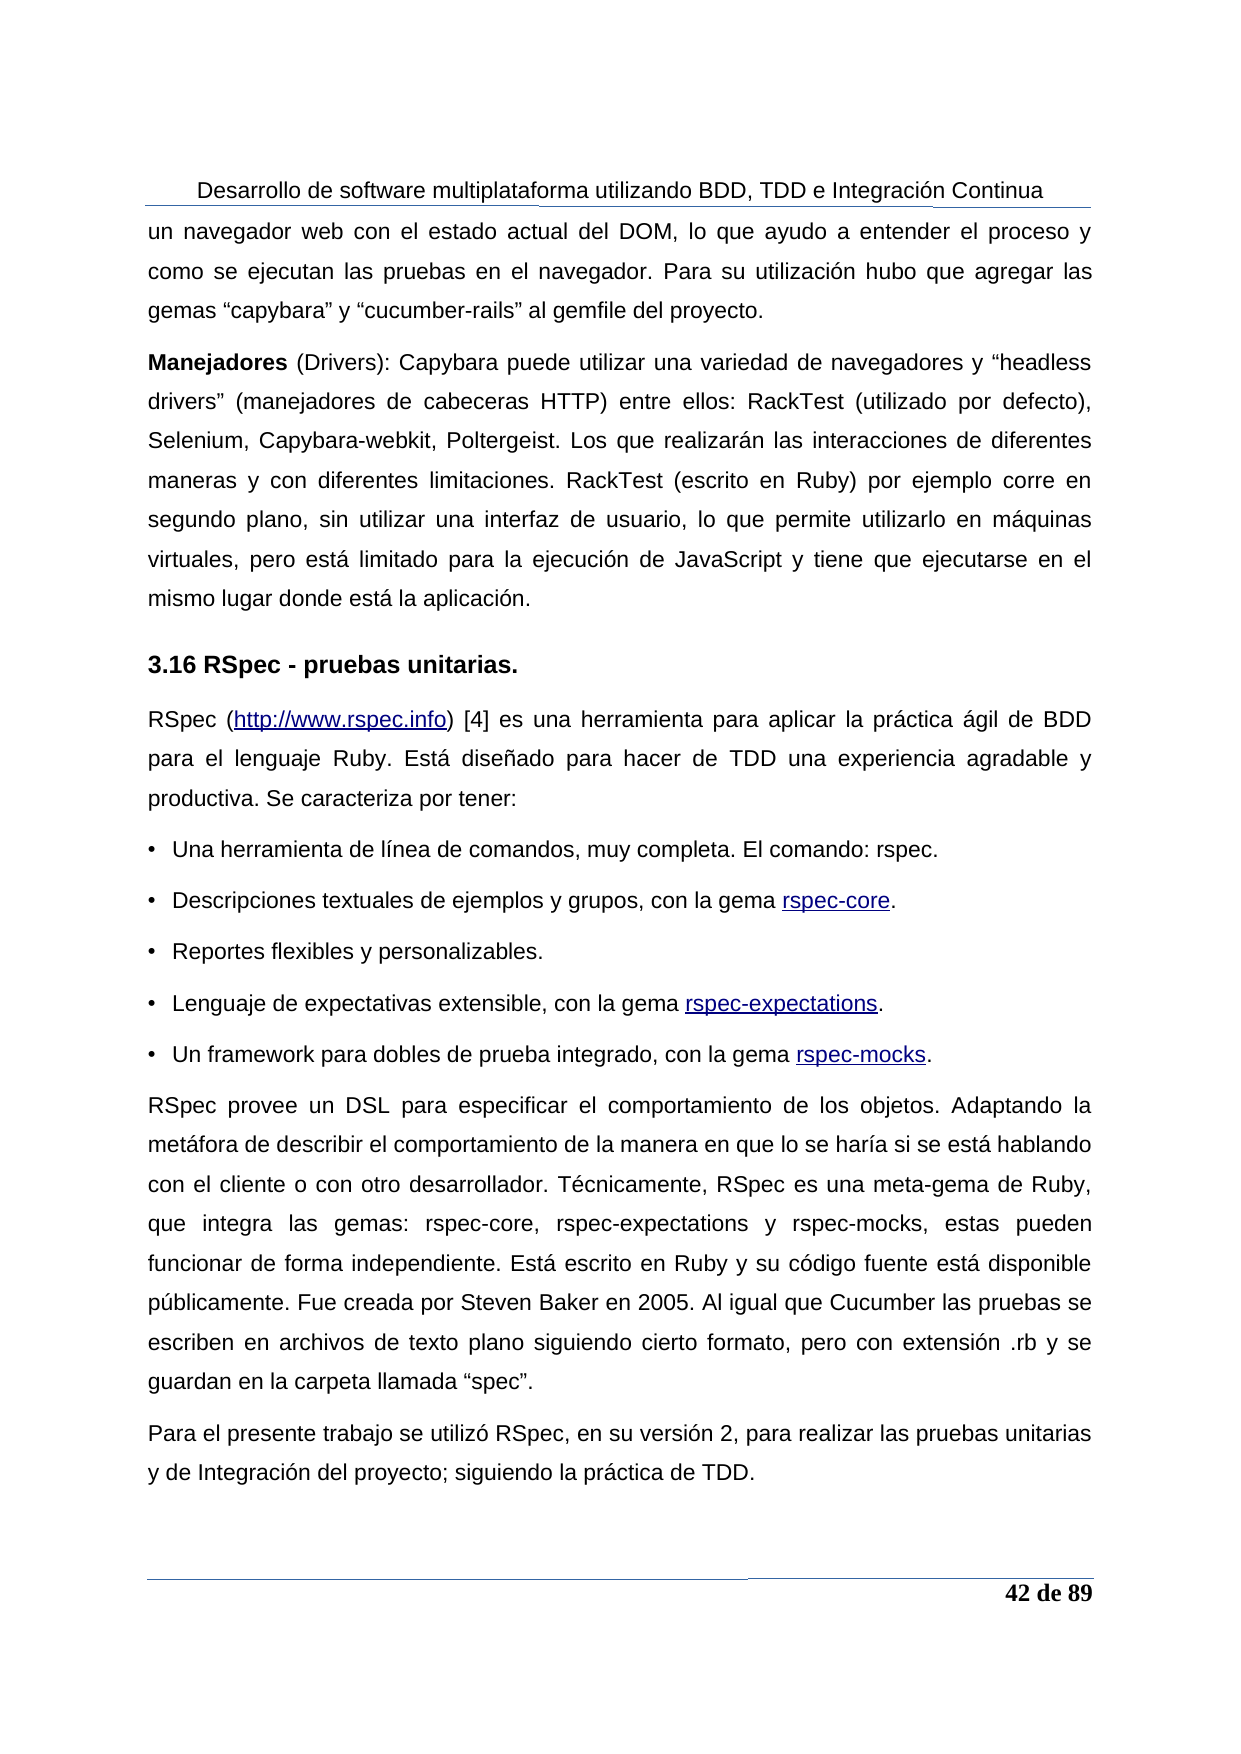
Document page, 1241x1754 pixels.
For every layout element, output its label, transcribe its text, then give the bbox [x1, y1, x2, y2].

text Para el presente trabajo se utilizó RSpec, en su versión 2, para realizar las pruebas unitarias y de Integración del proyecto; siguiendo la práctica de TDD. [148, 1419, 1093, 1485]
list Lenguaje de expectativas extensible, con la gema rspec-expectations. [148, 989, 1093, 1016]
text Manejadores (Drivers): Capybara puede utilizar una variedad de navegadores y “headless drivers” (manejadores de cabeceras HTTP) entre ellos: RackTest (utilizado por defecto), Selenium, Capybara-webkit, Poltergeist. Los que realizarán las interacciones de diferentes maneras y con diferentes limitaciones. RackTest (escrito en Ruby) por ejemplo corre en segundo plano, sin utilizar una interfaz de usuario, lo que permite utilizarlo en máquinas virtuales, pero está limitado para la ejecución de JavaScript y tiene que ejecutarse en el mismo lugar donde está la aplicación. [148, 348, 1093, 612]
list Reportes flexibles y personalizables. [148, 938, 1093, 964]
list Una herramienta de línea de comandos, muy completa. El comando: rspec. [148, 836, 1093, 862]
text un navegador web con el estado actual del DOM, lo que ayudo a entender el proceso y como se ejecutan las pruebas en el navegador. Para su utilización hubo que agregar las gemas “capybara” y “cucumber-rails” al gemfile del proyecto. [148, 218, 1093, 324]
text RSpec (http://www.rspec.info) [4] es una herramienta para aplicar la práctica ágil de BDD para el lenguaje Ruby. Está diseñado para hacer de TDD una experiencia agradable y productiva. Se caracteriza por tener: [148, 706, 1093, 811]
subtitle 3.16 RSpec - pruebas unitarias. [148, 650, 1093, 679]
list Un framework para dobles de prueba integrado, con la gema rspec-mocks. [148, 1041, 1093, 1067]
text RSpec provee un DSL para especificar el comportamiento de los objetos. Adaptando la metáfora de describir el comportamiento de la manera en que lo se haría si se está hablando con el cliente o con otro desarrollador. Técnicamente, RSpec es una meta-gema de Ruby, que integra las gemas: rspec-core, rspec-expectations y rspec-mocks, estas pueden funcionar de forma independiente. Está escrito en Ruby y su código fuente está disponible públicamente. Fue creada por Steven Baker en 2005. Al igual que Cucumber las pruebas se escriben en archivos de texto plano siguiendo cierto formato, pero con extensión .rb y se guardan en la carpeta llamada “spec”. [148, 1092, 1093, 1395]
list Descripciones textuales de ejemplos y grupos, con la gema rspec-core. [148, 887, 1093, 913]
